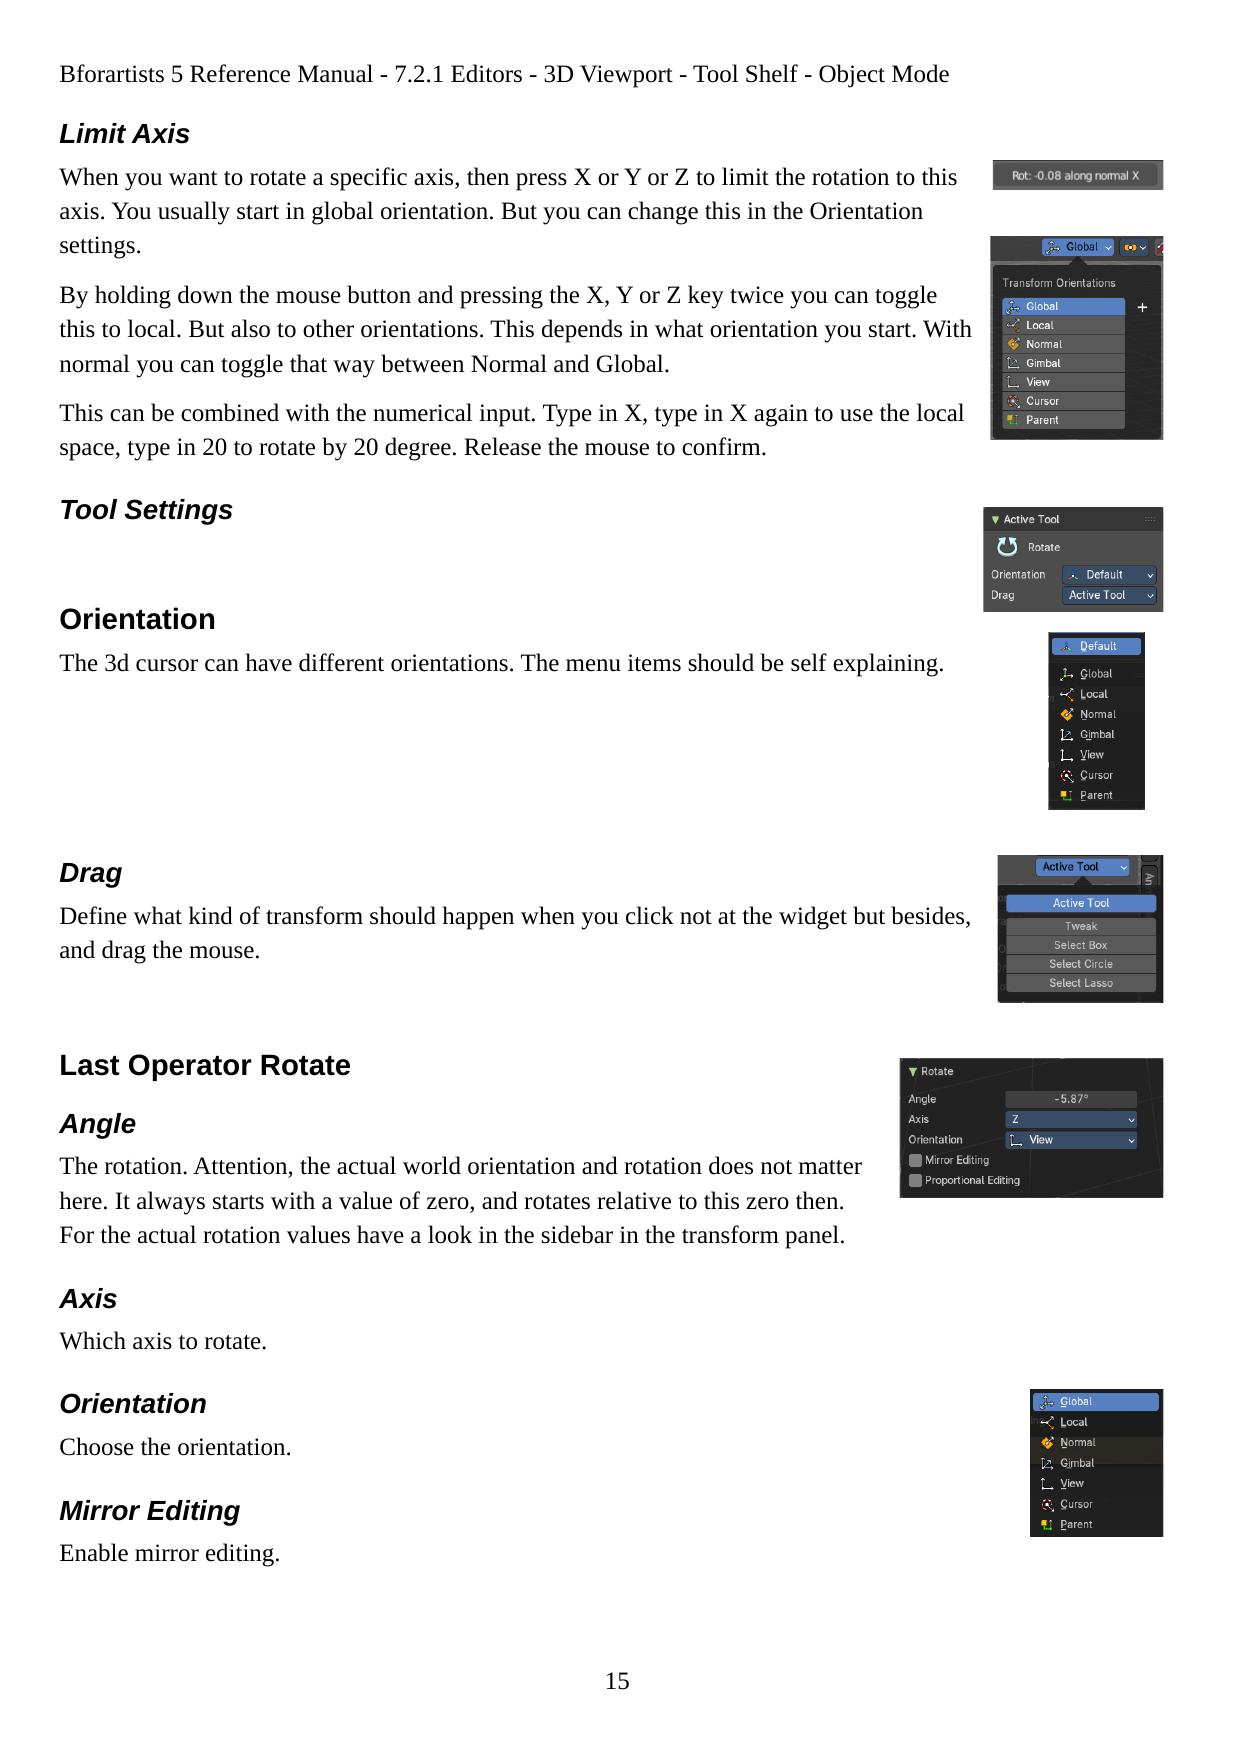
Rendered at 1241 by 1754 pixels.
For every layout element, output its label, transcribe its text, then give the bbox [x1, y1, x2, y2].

text This can be combined with the numerical input. Type in X, type in X again to use the local space, type in 20 to rotate by 20 degree. Release the mouse to confirm. [59, 398, 1181, 461]
picture [992, 160, 1164, 190]
subtitle Last Operator Rotate [59, 1048, 1181, 1082]
subtitle Axis [59, 1282, 1181, 1314]
text The rotation. Attention, the actual world orientation and rotation does not matter here. It always starts with a value of zero, and rotates relative to this zero then. For the actual rotation values have a look in the sidebar in the transform panel. [59, 1151, 1181, 1249]
picture [983, 507, 1164, 612]
text Which axis to rotate. [59, 1326, 1181, 1355]
subtitle Angle [59, 1107, 899, 1139]
text When you want to rotate a specific axis, then press X or Y or Z to limit the rotation to this axis. You usually start in global orientation. But you can change this in the Orientation settings. [59, 162, 1181, 259]
text Enable mirror editing. [59, 1538, 1181, 1567]
text Choose the orientation. [59, 1432, 1030, 1461]
subtitle [1164, 857, 1181, 889]
subtitle [1164, 1494, 1181, 1526]
picture [990, 236, 1164, 440]
picture [1030, 1389, 1164, 1537]
picture [899, 1058, 1164, 1198]
subtitle Drag [59, 857, 997, 889]
picture [1048, 632, 1145, 810]
picture [997, 855, 1164, 1003]
subtitle Orientation [59, 1388, 1181, 1420]
text Define what kind of transform should happen when you click not at the widget but besides, and drag the mouse. [59, 901, 997, 964]
subtitle Limit Axis [59, 117, 1181, 149]
subtitle Orientation [59, 602, 1181, 636]
text [1164, 1432, 1181, 1461]
subtitle Tool Settings [59, 494, 1181, 526]
text The 3d cursor can have different orientations. The menu items should be self explaining. [59, 648, 1048, 677]
text By holding down the mouse button and pressing the X, Y or Z key twice you can toggle this to local. But also to other orientations. This depends in what orientation you start. With normal you can toggle that way between Normal and Global. [59, 280, 990, 377]
subtitle [1164, 1107, 1181, 1139]
subtitle Mirror Editing [59, 1494, 1030, 1526]
